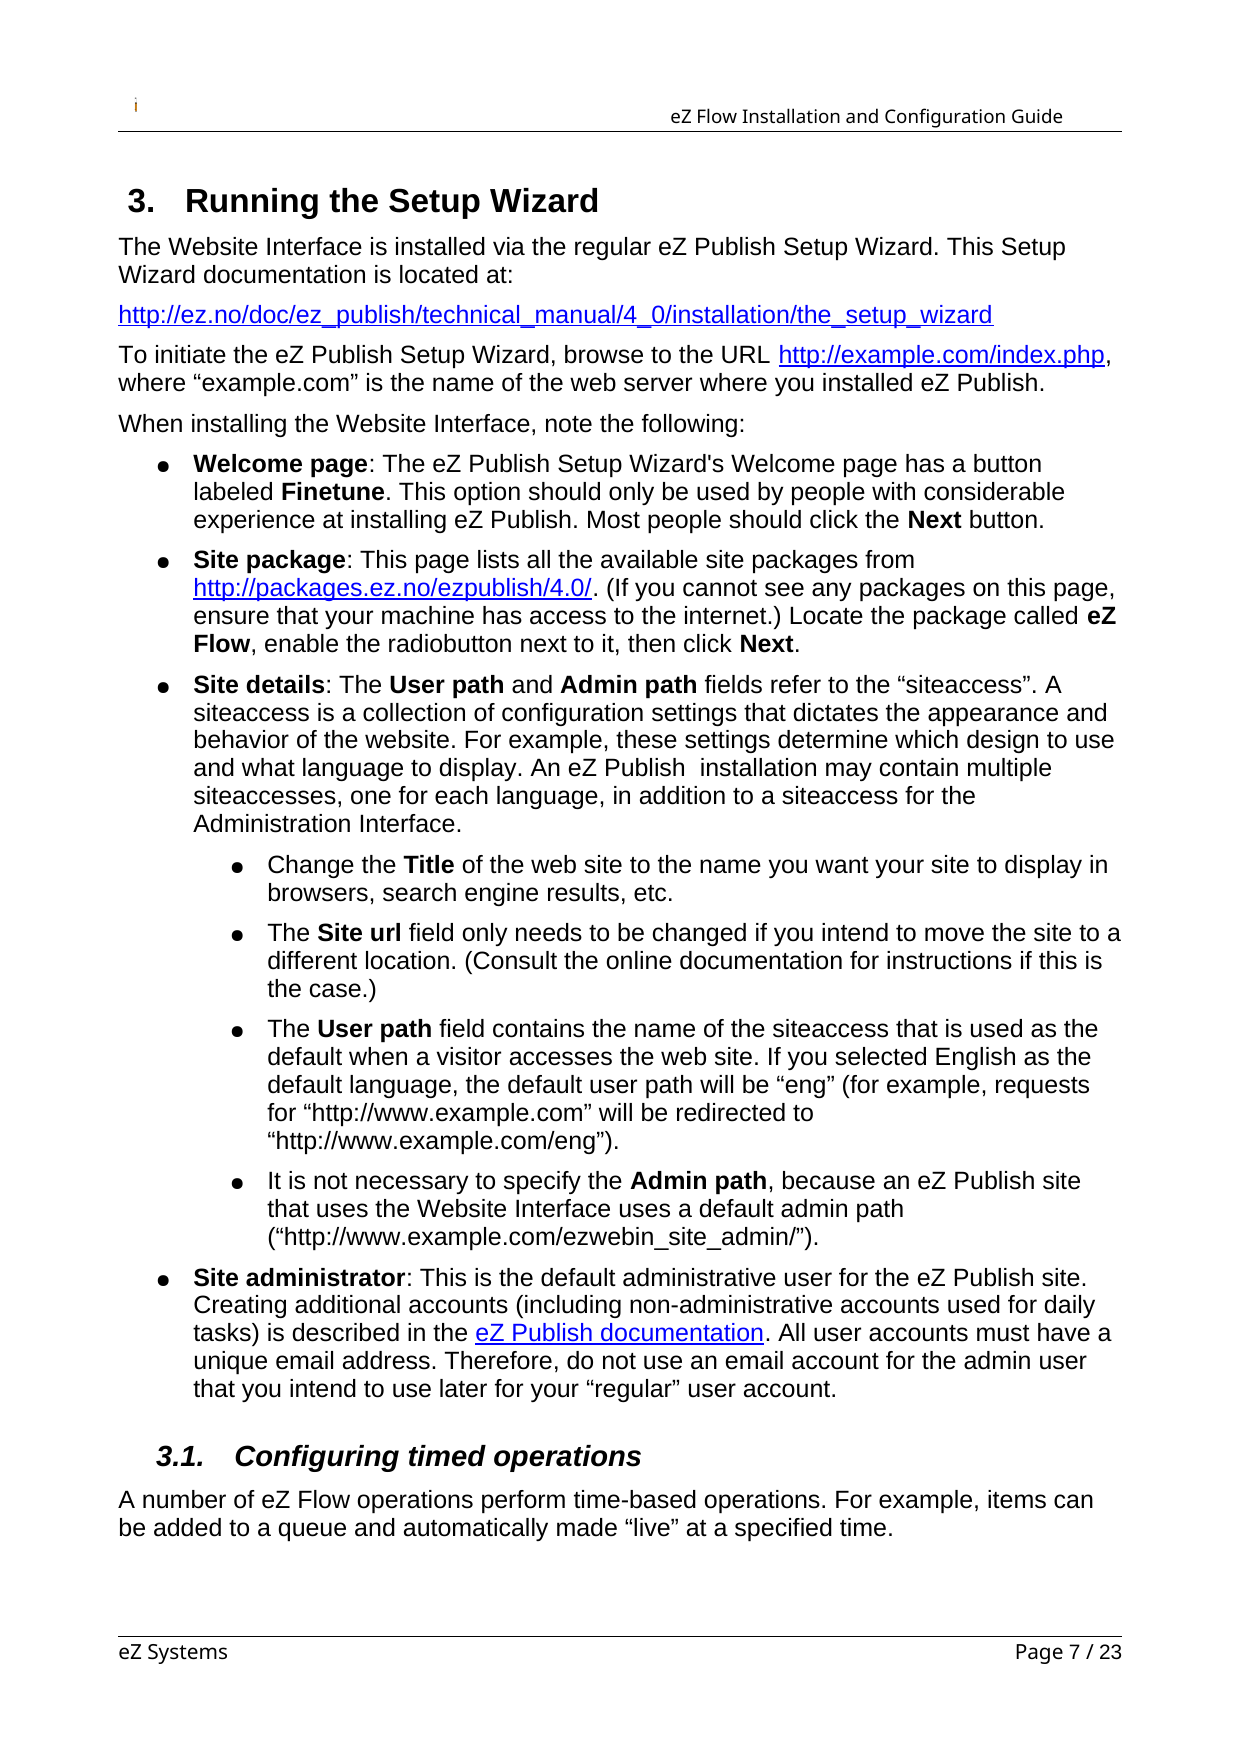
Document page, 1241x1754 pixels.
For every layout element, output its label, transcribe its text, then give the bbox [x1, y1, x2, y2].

list The User path field contains the name of the siteaccess that is used as the default when a visitor accesses the web site. If you selected English as the default language, the default user path will be “eng” (for example, requests for “http://www.example.com” will be redirected to “http://www.example.com/eng”). [229, 1015, 1122, 1154]
list Site administrator: This is the default administrative user for the eZ Publish site. Creating additional accounts (including non-administrative accounts used for daily tasks) is described in the eZ Publish documentation. All user accounts must have a unique email address. Therefore, do not use an email account for the admin user that you intend to use later for your “regular” user account. [156, 1263, 1122, 1403]
list Welcome page: The eZ Publish Setup Wizard's Welcome page has a button labeled Finetune. This option should only be used by people with considerable experience at installing eZ Publish. Most people should click the Next button. [156, 450, 1122, 534]
text To initiate the eZ Publish Setup Wizard, browse to the URL http://example.com/index.php, where “example.com” is the name of the web server where you installed eZ Publish. [118, 341, 1122, 397]
list Site package: This page lists all the available site packages from http://packages.ez.no/ezpublish/4.0/. (If you cannot see any packages on this page, ensure that your machine has access to the internet.) Locate the package called eZ Flow, enable the radiobutton next to it, then click Next. [156, 546, 1122, 658]
list Site details: The User path and Admin path fields refer to the “siteaccess”. A siteaccess is a collection of configuration settings that dictates the appearance and behavior of the website. For example, these settings determine which design to use and what language to display. An eZ Publish installation may contain multiple siteaccesses, one for each language, in addition to a siteaccess for the Administration Interface. [156, 670, 1122, 838]
text A number of eZ Flow operations perform time-based operations. For example, items can be added to a queue and automatically made “live” at a specified time. [118, 1486, 1122, 1541]
list It is not necessary to specify the Admin path, because an eZ Publish site that uses the Website Interface uses a default admin path (“http://www.example.com/ezwebin_site_admin/”). [229, 1167, 1122, 1251]
text When installing the Website Interface, note the following: [118, 409, 1122, 437]
subtitle Configuring timed operations [148, 1440, 1122, 1473]
subtitle Running the Setup Wizard [118, 183, 1122, 220]
text http://ez.no/doc/ez_publish/technical_manual/4_0/installation/the_setup_wizard [118, 301, 1122, 329]
text The Website Interface is installed via the regular eZ Publish Setup Wizard. This Setup Wizard documentation is located at: [118, 232, 1122, 288]
list Change the Title of the web site to the name you want your site to display in browsers, search engine results, etc. [229, 850, 1122, 906]
list The Site url field only needs to be changed if you intend to move the site to a different location. (Consult the online documentation for instructions if this is the case.) [229, 919, 1122, 1002]
